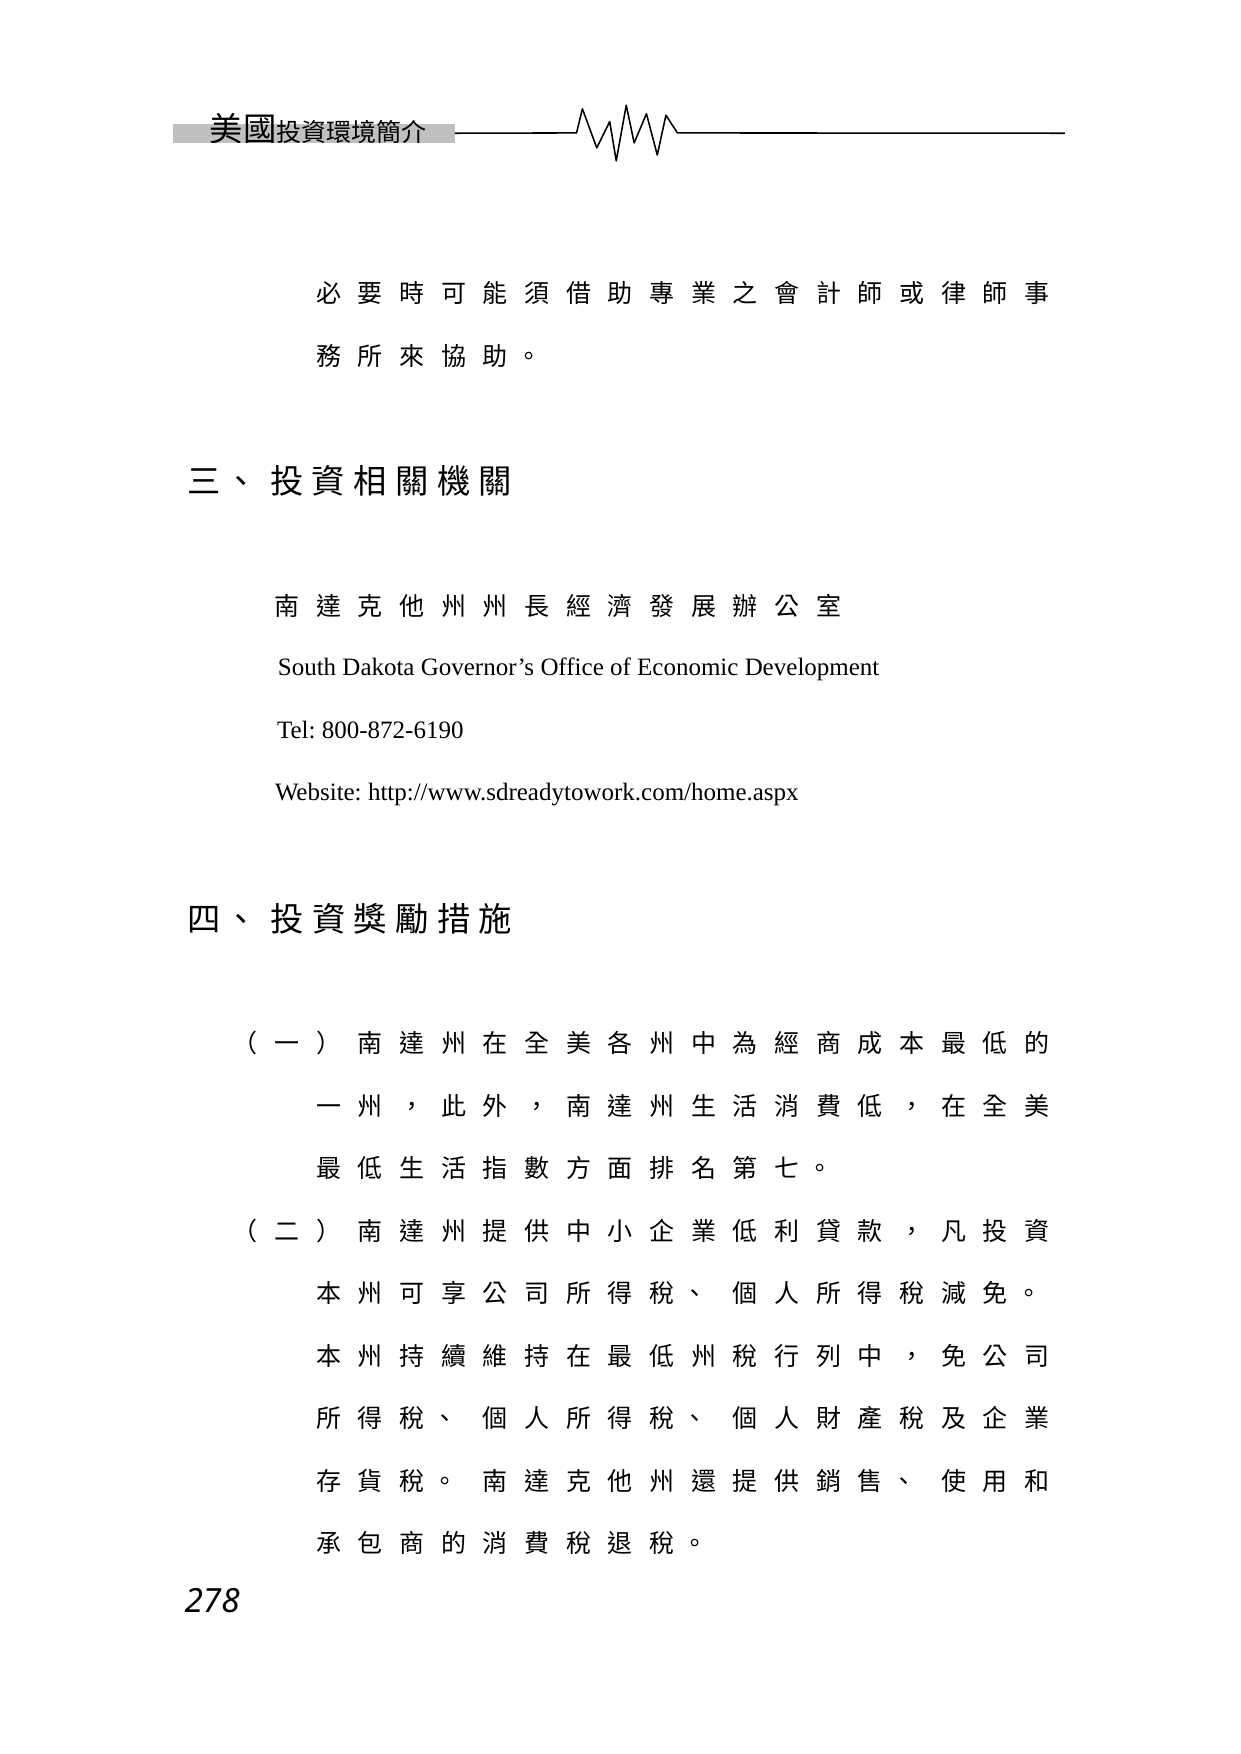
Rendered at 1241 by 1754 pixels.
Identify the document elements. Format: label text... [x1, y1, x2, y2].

text 三、投資相關機關 [183, 438, 1058, 500]
text （一）南達州在全美各州中為經商成本最低的一州，此外，南達州生活消費低，在全美最低生活指數方面排名第七。 [207, 1000, 1058, 1188]
text Website: http://www.sdreadytowork.com/home.aspx [183, 750, 1058, 813]
text （二）南達州提供中小企業低利貸款，凡投資本州可享公司所得稅、個人所得稅減免。本州持續維持在最低州稅行列中，免公司所得稅、個人所得稅、個人財產稅及企業存貨稅。南達克他州還提供銷售、使用和承包商的消費稅退稅。 [207, 1188, 1058, 1563]
text 南達克他州州長經濟發展辦公室 [183, 563, 1058, 625]
text South Dakota Governor’s Office of Economic Development [183, 625, 1058, 688]
text Tel: 800-872-6190 [183, 688, 1058, 750]
text 四、投資獎勵措施 [183, 875, 1058, 938]
text 必要時可能須借助專業之會計師或律師事務所來協助。 [207, 250, 1058, 375]
